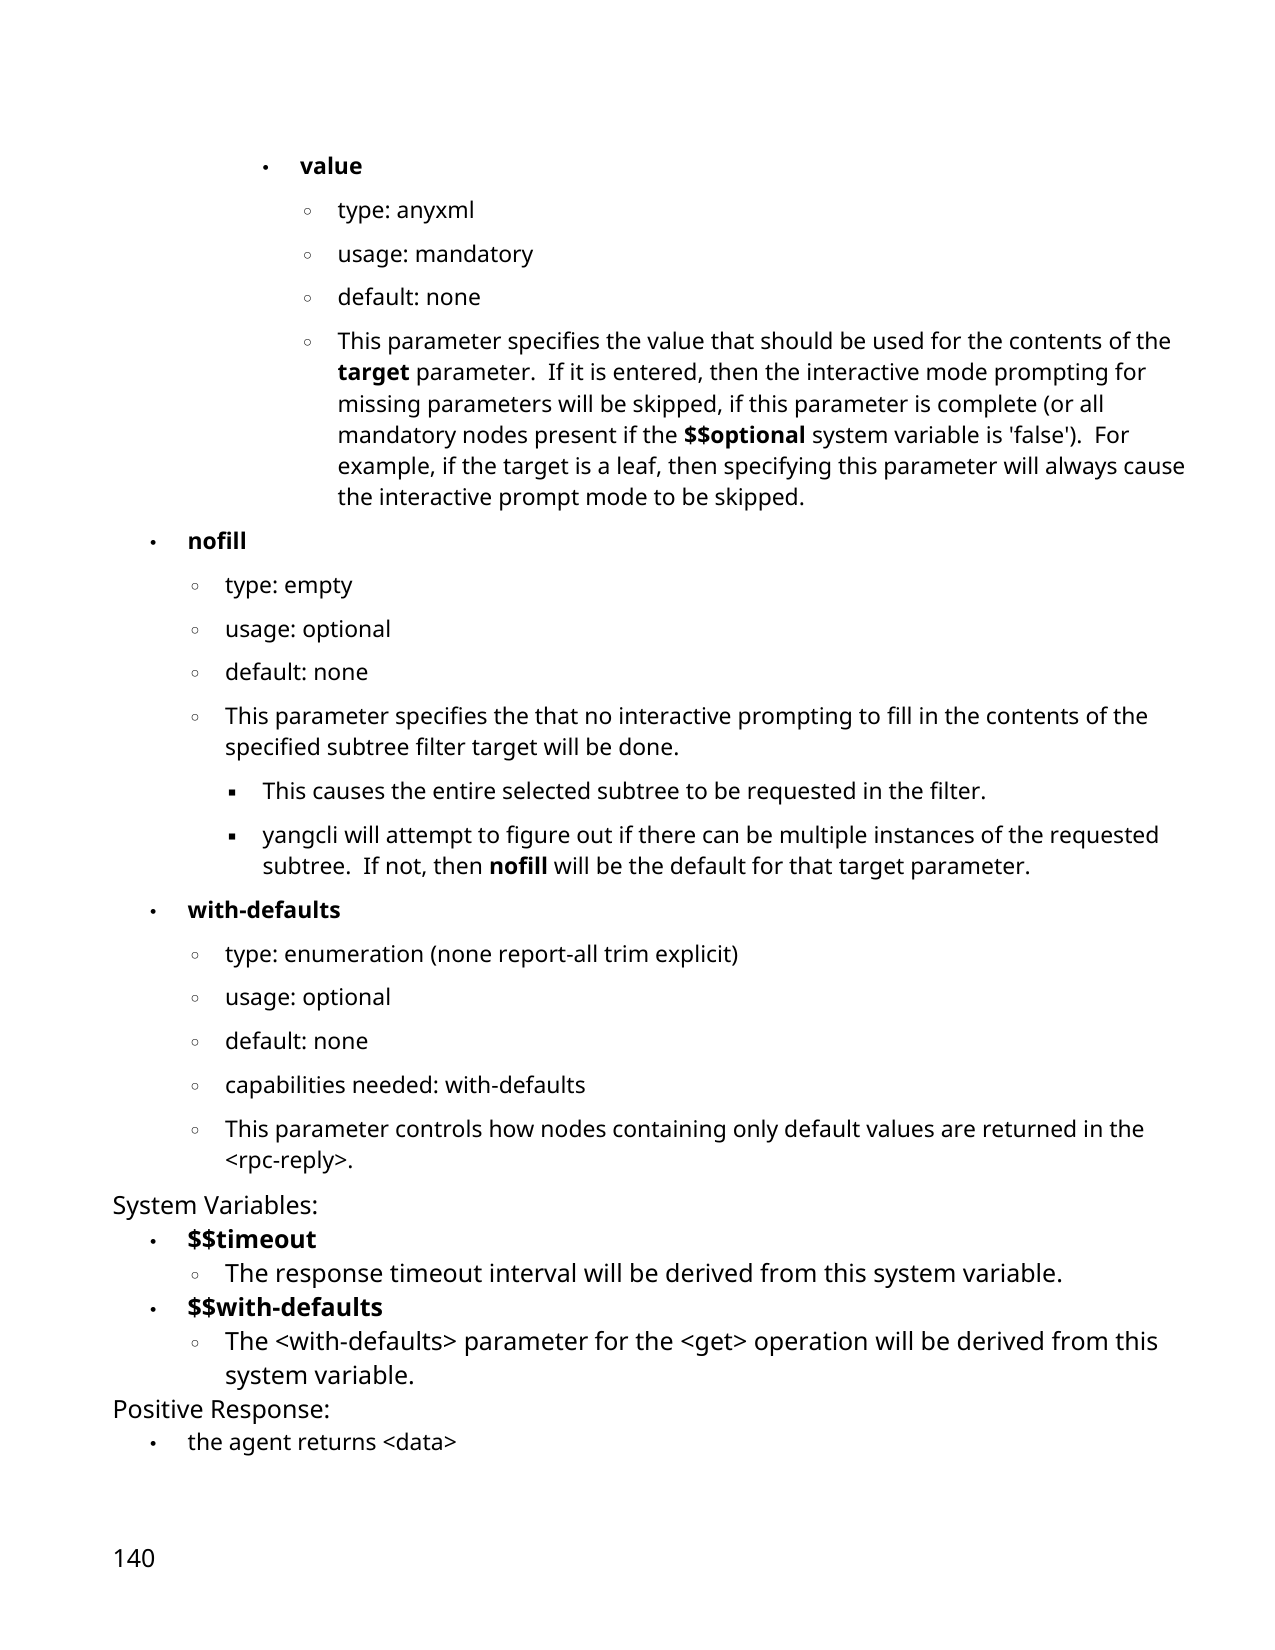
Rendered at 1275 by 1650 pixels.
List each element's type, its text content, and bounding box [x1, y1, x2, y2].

list This parameter controls how nodes containing only default values are returned in the <rpc-reply>. [187, 1112, 1200, 1175]
list with-defaults [150, 894, 1200, 925]
list This causes the entire selected subtree to be requested in the filter. [225, 775, 1200, 806]
list $$with-defaults [150, 1290, 1200, 1324]
list value [262, 150, 1200, 181]
list This parameter specifies the value that should be used for the contents of the target parameter. If it is entered, then the interactive mode prompting for missing parameters will be skipped, if this parameter is complete (or all mandatory nodes present if the $$optional system variable is 'false'). For example, if the target is a leaf, then specifying this parameter will always cause the interactive prompt mode to be skipped. [300, 325, 1200, 512]
text Positive Response: [112, 1392, 1200, 1426]
list usage: optional [187, 981, 1200, 1012]
list $$timeout [150, 1222, 1200, 1256]
list default: none [187, 1025, 1200, 1056]
list default: none [300, 281, 1200, 312]
list type: empty [187, 569, 1200, 600]
list type: anyxml [300, 194, 1200, 225]
list This parameter specifies the that no interactive prompting to fill in the contents of the specified subtree filter target will be done. [187, 700, 1200, 762]
list the agent returns <data> [150, 1426, 1200, 1457]
list yangcli will attempt to figure out if there can be multiple instances of the requested subtree. If not, then nofill will be the default for that target parameter. [225, 819, 1200, 881]
text System Variables: [112, 1187, 1200, 1222]
list type: enumeration (none report-all trim explicit) [187, 937, 1200, 969]
list The <with-defaults> parameter for the <get> operation will be derived from this system variable. [187, 1324, 1200, 1392]
list The response timeout interval will be derived from this system variable. [187, 1256, 1200, 1290]
list usage: optional [187, 612, 1200, 644]
list default: none [187, 656, 1200, 687]
list usage: mandatory [300, 237, 1200, 269]
list nofill [150, 525, 1200, 556]
list capabilities needed: with-defaults [187, 1069, 1200, 1100]
